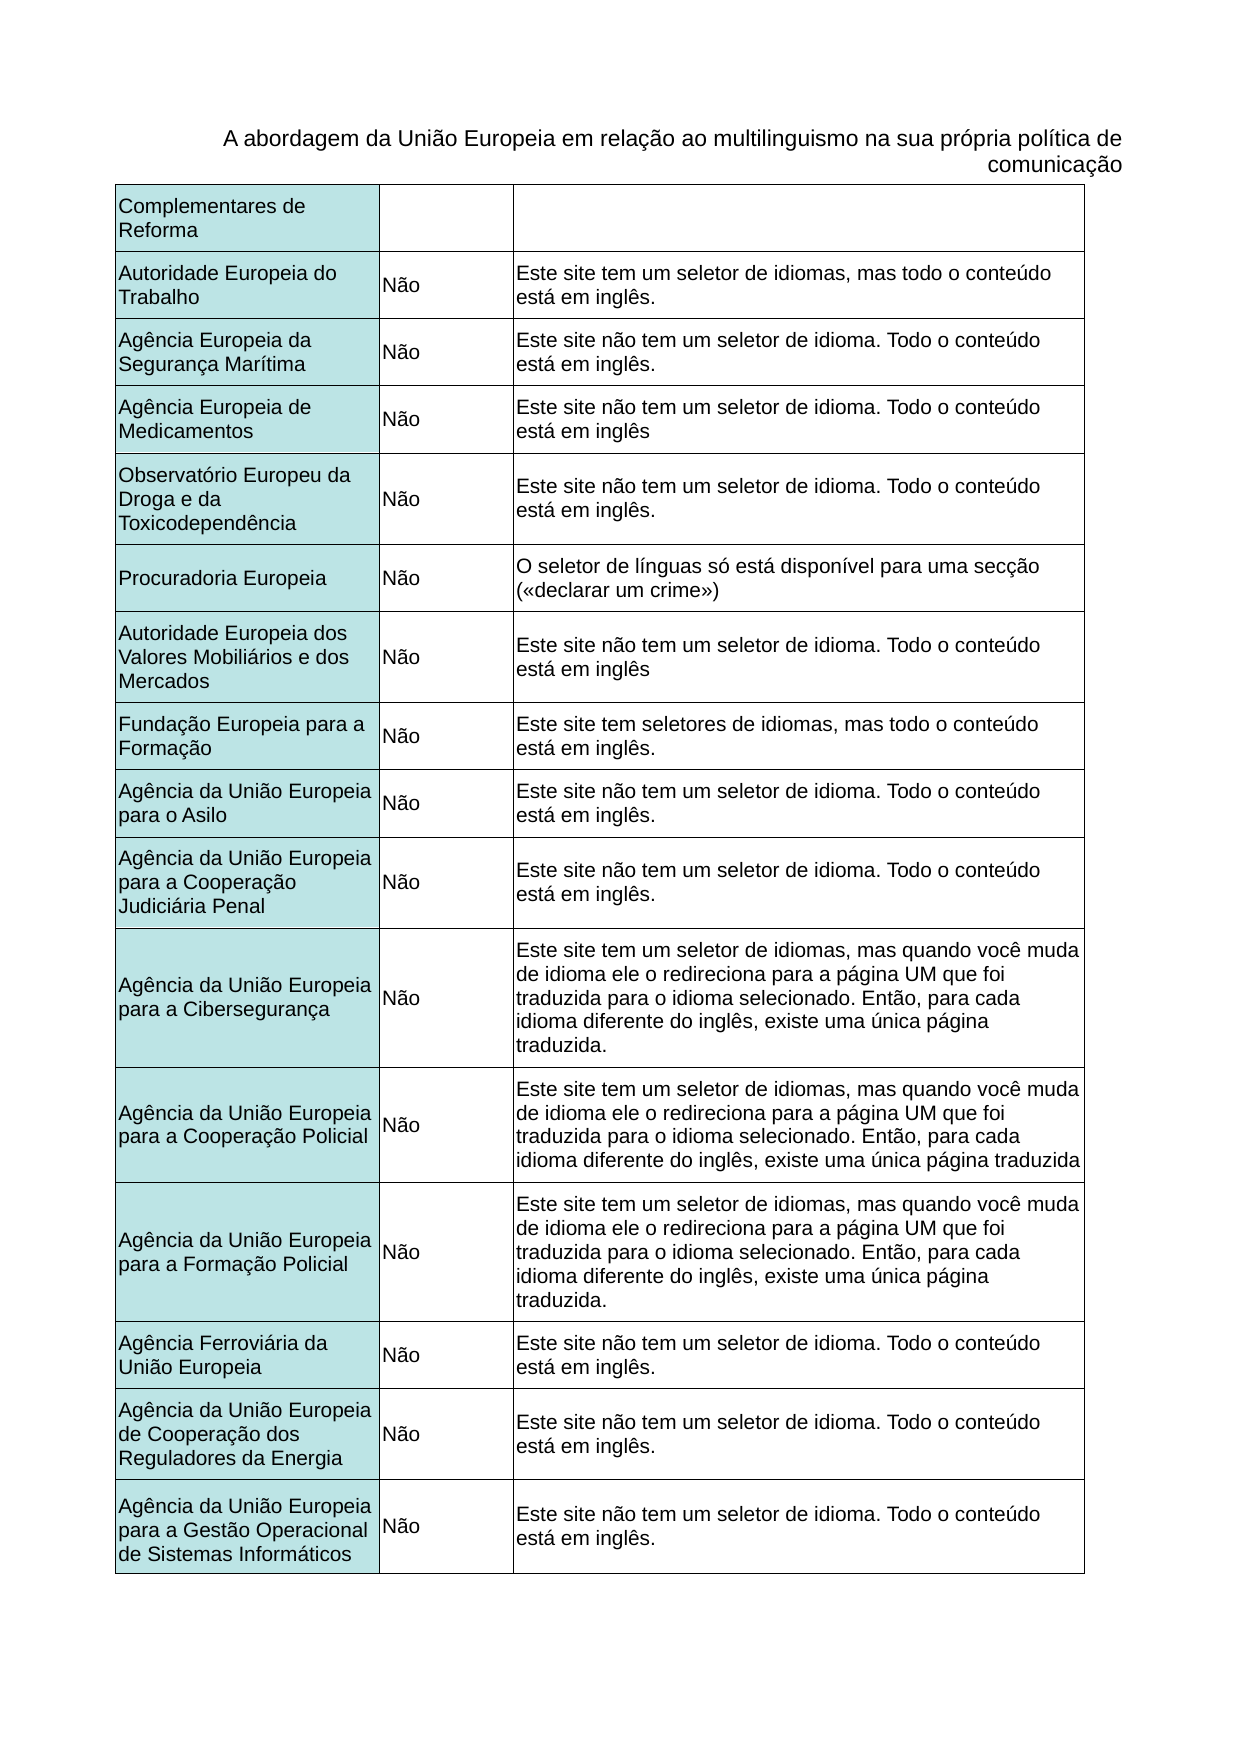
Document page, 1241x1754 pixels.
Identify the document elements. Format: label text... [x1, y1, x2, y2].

table_cell [514, 185, 1084, 251]
table_cell Agência Europeia da Segurança Marítima [116, 319, 379, 385]
table_cell Este site não tem um seletor de idioma. Todo o conteúdo está em inglês. [514, 1322, 1084, 1388]
table_cell [380, 185, 513, 251]
table_cell Agência da União Europeia para a Cooperação Judiciária Penal [116, 838, 379, 927]
table_cell Agência da União Europeia de Cooperação dos Reguladores da Energia [116, 1389, 379, 1479]
table_cell Este site não tem um seletor de idioma. Todo o conteúdo está em inglês. [514, 319, 1084, 385]
table_cell Agência da União Europeia para o Asilo [116, 770, 379, 836]
table_cell Este site não tem um seletor de idioma. Todo o conteúdo está em inglês. [514, 1389, 1084, 1479]
table_cell O seletor de línguas só está disponível para uma secção («declarar um crime») [514, 545, 1084, 611]
table_cell Agência da União Europeia para a Cibersegurança [116, 929, 379, 1067]
table_cell Este site tem um seletor de idiomas, mas quando você muda de idioma ele o redireciona para a página UM que foi traduzida para o idioma selecionado. Então, para cada idioma diferente do inglês, existe uma única página traduzida [514, 1068, 1084, 1182]
table_cell Fundação Europeia para a Formação [116, 703, 379, 769]
table_cell Este site não tem um seletor de idioma. Todo o conteúdo está em inglês. [514, 770, 1084, 836]
table_cell Não [380, 838, 513, 927]
table_cell Este site não tem um seletor de idioma. Todo o conteúdo está em inglês. [514, 1480, 1084, 1573]
table_cell Este site não tem um seletor de idioma. Todo o conteúdo está em inglês [514, 612, 1084, 702]
table_cell Agência da União Europeia para a Gestão Operacional de Sistemas Informáticos [116, 1480, 379, 1573]
table_cell Não [380, 1068, 513, 1182]
table_cell Não [380, 319, 513, 385]
table_cell Agência da União Europeia para a Cooperação Policial [116, 1068, 379, 1182]
table_cell Este site tem seletores de idiomas, mas todo o conteúdo está em inglês. [514, 703, 1084, 769]
table_cell Não [380, 545, 513, 611]
table_cell Não [380, 386, 513, 452]
table_cell Procuradoria Europeia [116, 545, 379, 611]
table_cell Este site não tem um seletor de idioma. Todo o conteúdo está em inglês. [514, 838, 1084, 927]
table_cell Agência Ferroviária da União Europeia [116, 1322, 379, 1388]
table_cell Agência da União Europeia para a Formação Policial [116, 1183, 379, 1321]
table_cell Não [380, 1389, 513, 1479]
table_cell Este site tem um seletor de idiomas, mas quando você muda de idioma ele o redireciona para a página UM que foi traduzida para o idioma selecionado. Então, para cada idioma diferente do inglês, existe uma única página traduzida. [514, 929, 1084, 1067]
table_cell Não [380, 1480, 513, 1573]
table_cell Este site não tem um seletor de idioma. Todo o conteúdo está em inglês [514, 386, 1084, 452]
table_cell Não [380, 1322, 513, 1388]
table_cell Este site tem um seletor de idiomas, mas todo o conteúdo está em inglês. [514, 252, 1084, 318]
table_cell Observatório Europeu da Droga e da Toxicodependência [116, 454, 379, 544]
table_cell Não [380, 703, 513, 769]
table_cell Não [380, 612, 513, 702]
table_cell Este site não tem um seletor de idioma. Todo o conteúdo está em inglês. [514, 454, 1084, 544]
table_cell Não [380, 770, 513, 836]
table_cell Complementares de Reforma [116, 185, 379, 251]
table_cell Não [380, 454, 513, 544]
table_cell Autoridade Europeia dos Valores Mobiliários e dos Mercados [116, 612, 379, 702]
table_cell Este site tem um seletor de idiomas, mas quando você muda de idioma ele o redireciona para a página UM que foi traduzida para o idioma selecionado. Então, para cada idioma diferente do inglês, existe uma única página traduzida. [514, 1183, 1084, 1321]
table_cell Não [380, 252, 513, 318]
table_cell Autoridade Europeia do Trabalho [116, 252, 379, 318]
table_cell Não [380, 1183, 513, 1321]
table_cell Não [380, 929, 513, 1067]
table_cell Agência Europeia de Medicamentos [116, 386, 379, 452]
